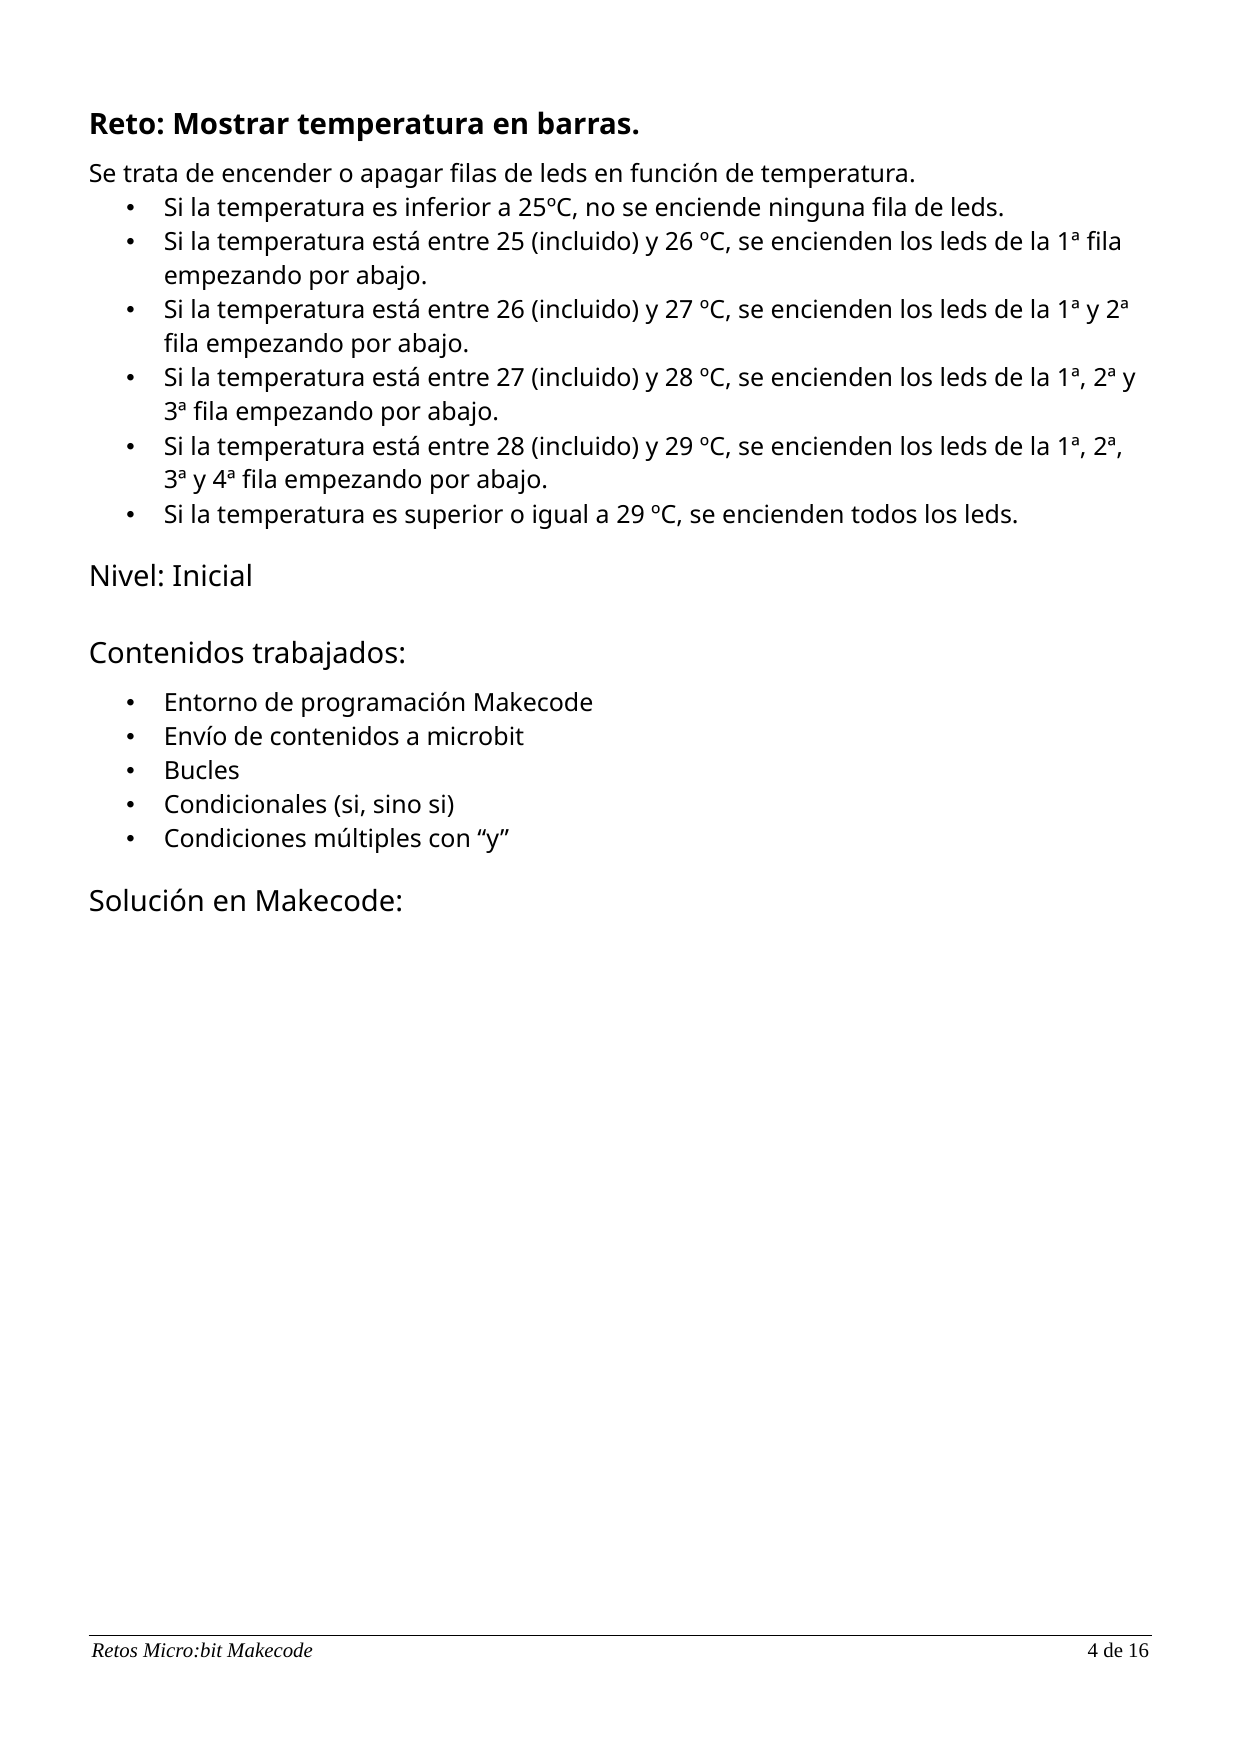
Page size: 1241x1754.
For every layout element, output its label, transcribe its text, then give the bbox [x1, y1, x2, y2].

subtitle Contenidos trabajados: [88, 632, 1152, 672]
text Se trata de encender o apagar filas de leds en función de temperatura. [88, 156, 1152, 190]
list Si la temperatura está entre 28 (incluido) y 29 ºC, se encienden los leds de la 1ª, 2ª, 3ª y 4ª fila empezando por abajo. [126, 428, 1152, 496]
list Si la temperatura es inferior a 25ºC, no se enciende ninguna fila de leds. [126, 190, 1152, 224]
subtitle Reto: Mostrar temperatura en barras. [88, 103, 1152, 143]
list Si la temperatura es superior o igual a 29 ºC, se encienden todos los leds. [126, 496, 1152, 530]
list Condicionales (si, sino si) [126, 787, 1152, 821]
list Si la temperatura está entre 25 (incluido) y 26 ºC, se encienden los leds de la 1ª fila empezando por abajo. [126, 224, 1152, 292]
list Si la temperatura está entre 26 (incluido) y 27 ºC, se encienden los leds de la 1ª y 2ª fila empezando por abajo. [126, 292, 1152, 360]
list Entorno de programación Makecode [126, 685, 1152, 719]
subtitle Solución en Makecode: [88, 880, 1152, 920]
list Bucles [126, 753, 1152, 787]
list Si la temperatura está entre 27 (incluido) y 28 ºC, se encienden los leds de la 1ª, 2ª y 3ª fila empezando por abajo. [126, 360, 1152, 428]
list Condiciones múltiples con “y” [126, 821, 1152, 855]
subtitle Nivel: Inicial [88, 555, 1152, 595]
list Envío de contenidos a microbit [126, 719, 1152, 753]
